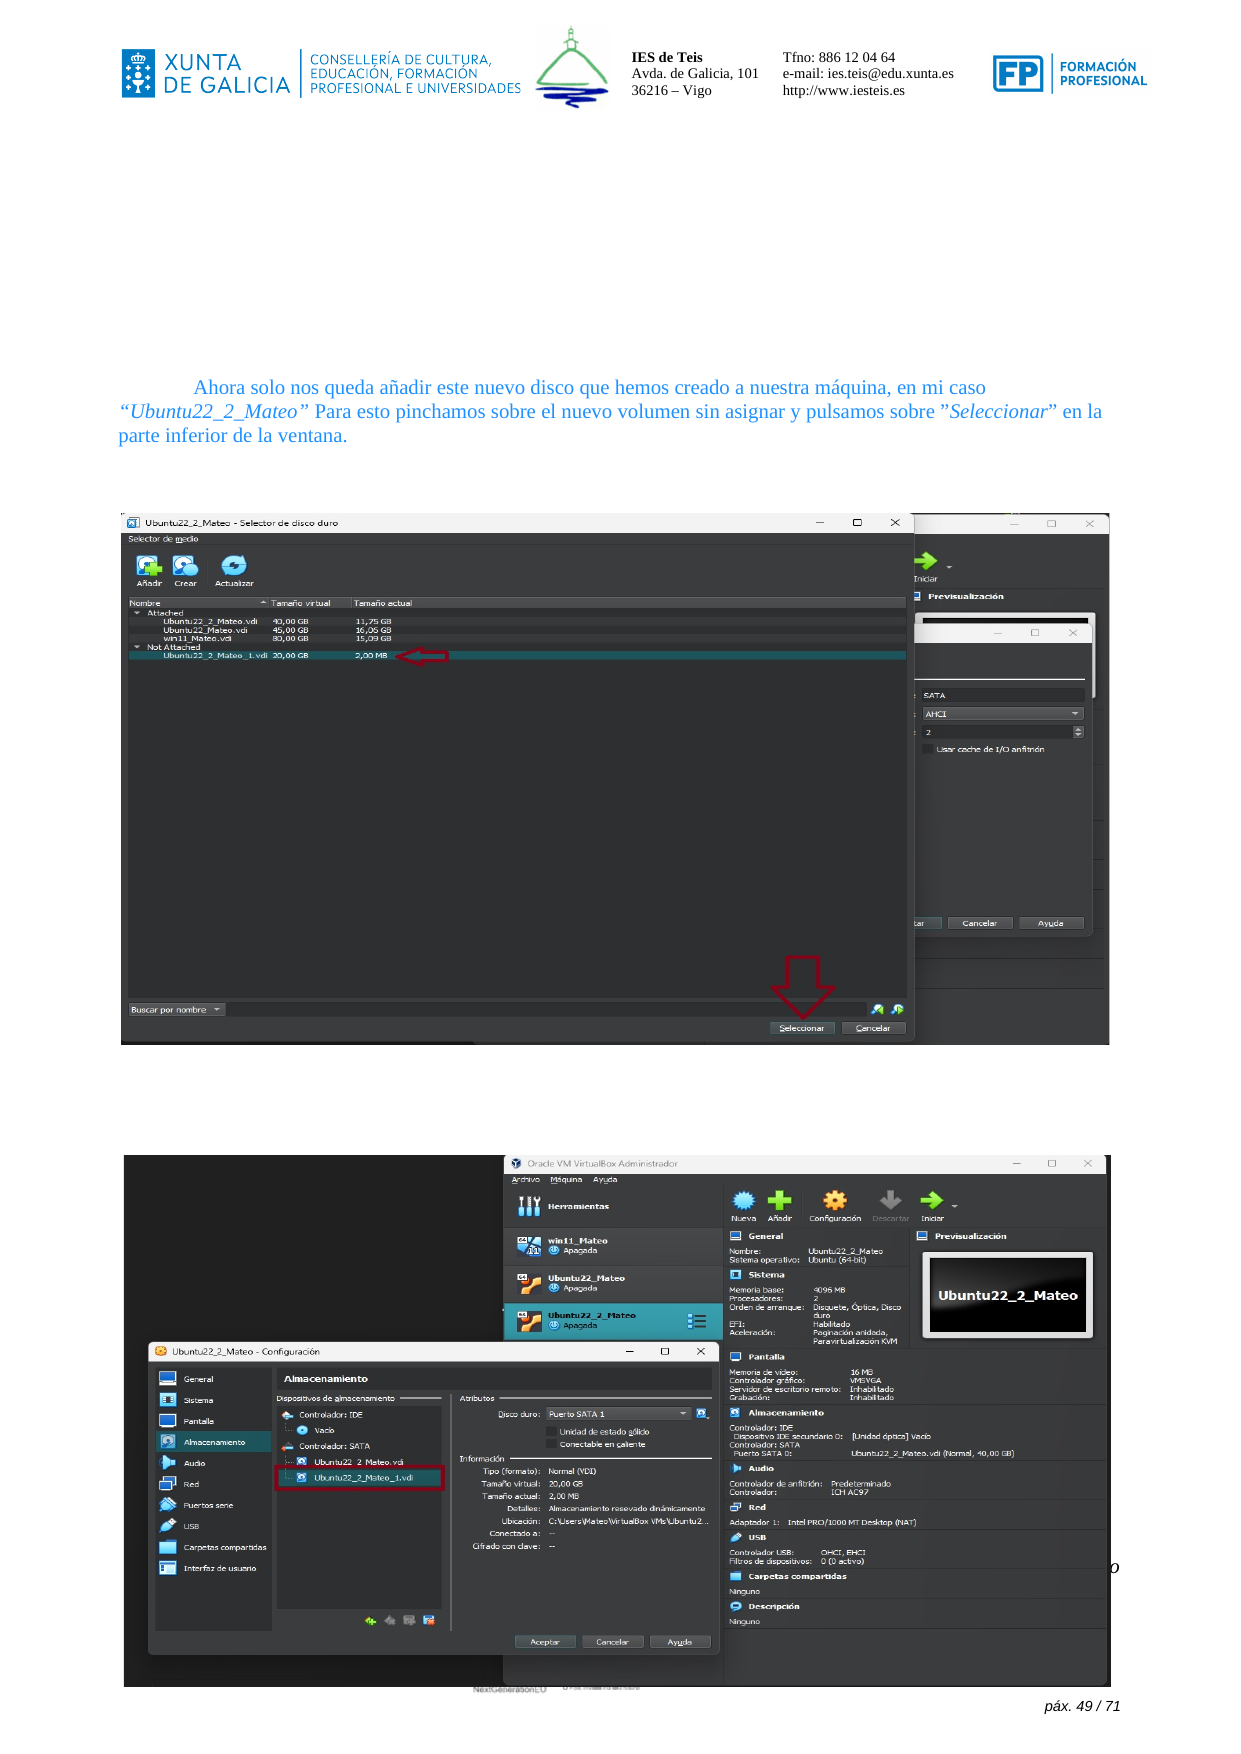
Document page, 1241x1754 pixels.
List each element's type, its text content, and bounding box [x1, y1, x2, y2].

picture [123, 1155, 1111, 1700]
picture [121, 513, 1110, 1045]
picture [121, 49, 521, 98]
picture [989, 50, 1153, 97]
picture [534, 25, 611, 110]
text Ahora solo nos queda añadir este nuevo disco que hemos creado a nuestra máquina, en mi caso “Ubuntu22_2_Mateo” Para esto pinchamos sobre el nuevo volumen sin asignar y pulsamos sobre ”Seleccionar” en la parte inferior de la ventana. [118, 374, 1122, 447]
